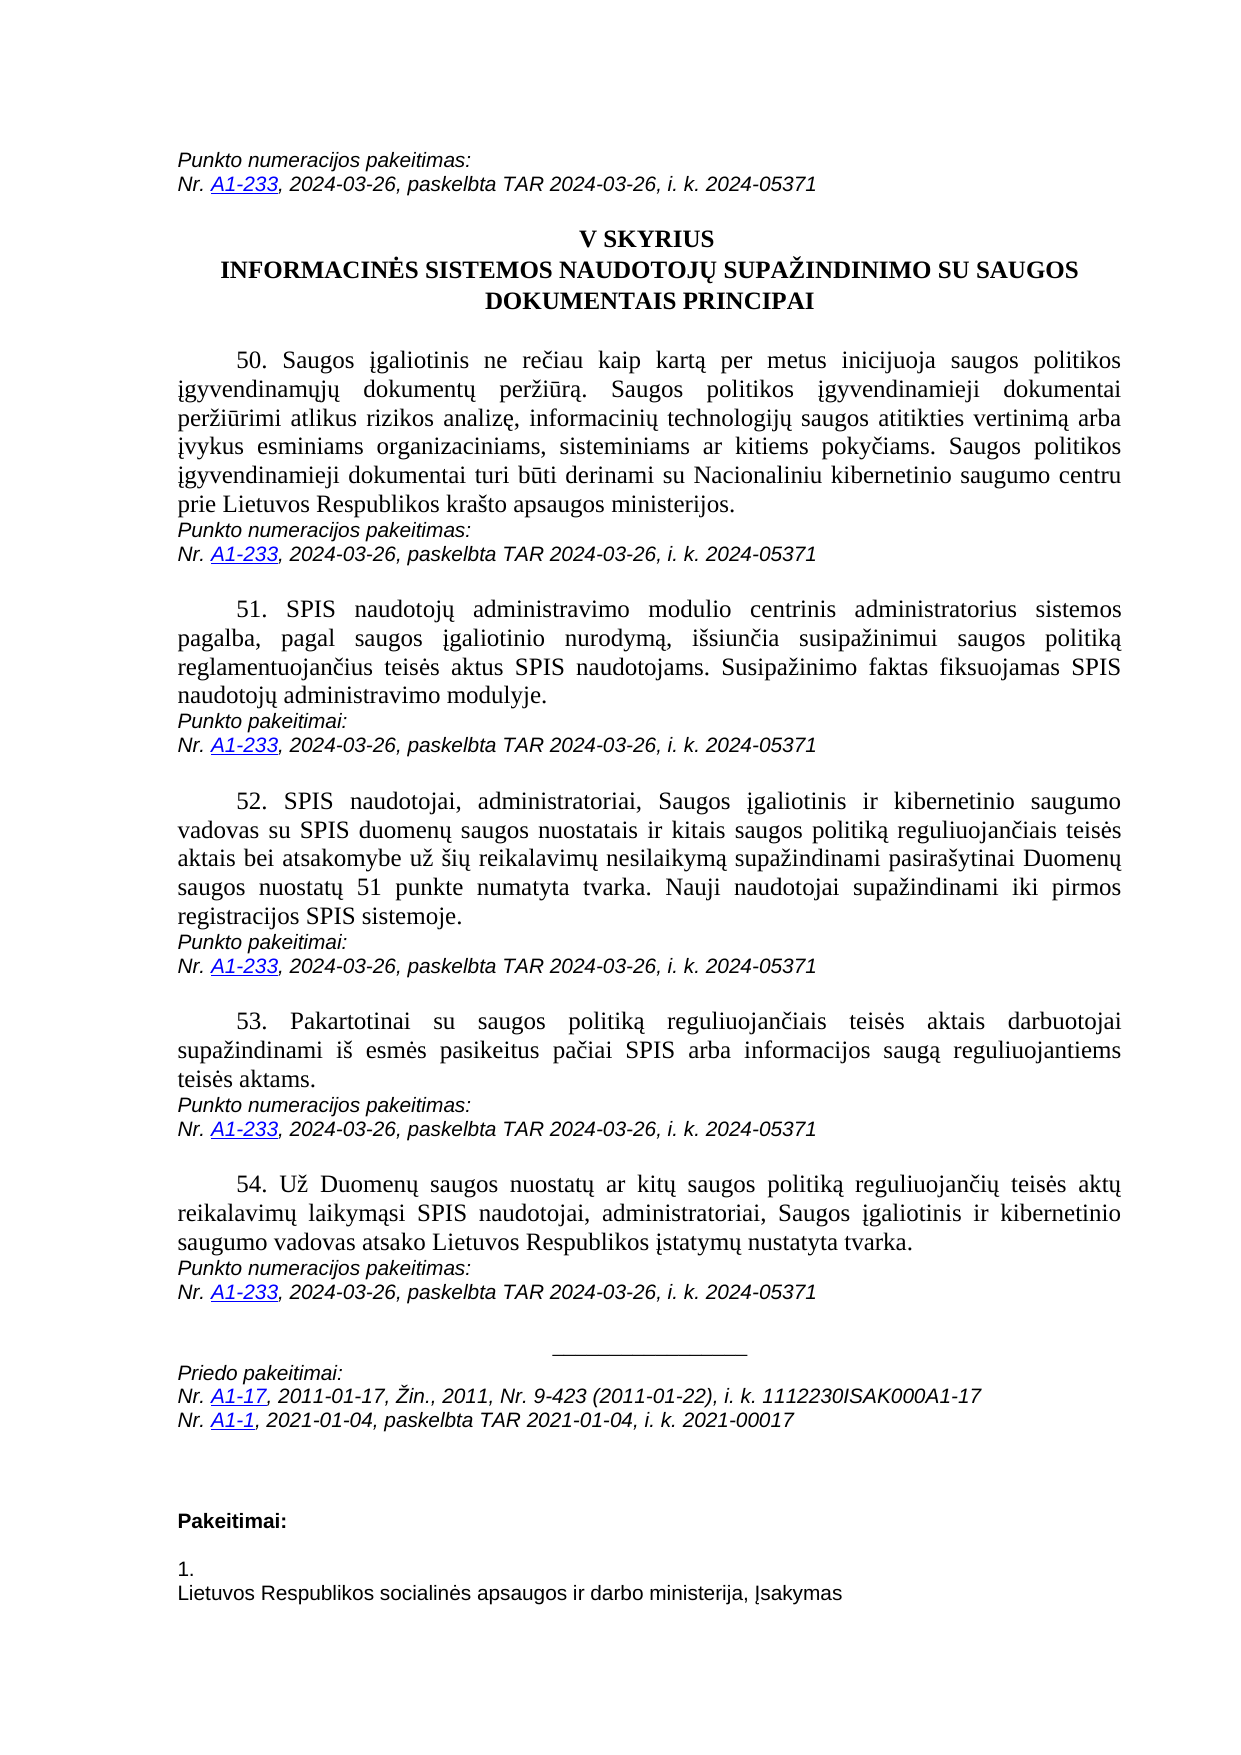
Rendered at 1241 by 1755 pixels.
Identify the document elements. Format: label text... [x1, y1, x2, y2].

text Pakeitimai: [177, 1509, 1122, 1533]
text Punkto pakeitimai: [177, 930, 1122, 954]
text Nr. A1-233, 2024-03-26, paskelbta TAR 2024-03-26, i. k. 2024-05371 [177, 1117, 1122, 1141]
text 53. Pakartotinai su saugos politiką reguliuojančiais teisės aktais darbuotojai supažindinami iš esmės pasikeitus pačiai SPIS arba informacijos saugą reguliuojantiems teisės aktams. [177, 1006, 1122, 1093]
text 52. SPIS naudotojai, administratoriai, Saugos įgaliotinis ir kibernetinio saugumo vadovas su SPIS duomenų saugos nuostatais ir kitais saugos politiką reguliuojančiais teisės aktais bei atsakomybe už šių reikalavimų nesilaikymą supažindinami pasirašytinai Duomenų saugos nuostatų 51 punkte numatyta tvarka. Nauji naudotojai supažindinami iki pirmos registracijos SPIS sistemoje. [177, 786, 1122, 930]
text Nr. A1-233, 2024-03-26, paskelbta TAR 2024-03-26, i. k. 2024-05371 [177, 954, 1122, 978]
text 54. Už Duomenų saugos nuostatų ar kitų saugos politiką reguliuojančių teisės aktų reikalavimų laikymąsi SPIS naudotojai, administratoriai, Saugos įgaliotinis ir kibernetinio saugumo vadovas atsako Lietuvos Respublikos įstatymų nustatyta tvarka. [177, 1169, 1122, 1256]
text Punkto numeracijos pakeitimas: [177, 518, 1122, 542]
text 50. Saugos įgaliotinis ne rečiau kaip kartą per metus inicijuoja saugos politikos įgyvendinamųjų dokumentų peržiūrą. Saugos politikos įgyvendinamieji dokumentai peržiūrimi atlikus rizikos analizę, informacinių technologijų saugos atitikties vertinimą arba įvykus esminiams organizaciniams, sisteminiams ar kitiems pokyčiams. Saugos politikos įgyvendinamieji dokumentai turi būti derinami su Nacionaliniu kibernetinio saugumo centru prie Lietuvos Respublikos krašto apsaugos ministerijos. [177, 345, 1122, 518]
text 1. [177, 1557, 1122, 1581]
text Punkto numeracijos pakeitimas: [177, 148, 1122, 172]
text Nr. A1-1, 2021-01-04, paskelbta TAR 2021-01-04, i. k. 2021-00017 [177, 1408, 1122, 1432]
text 51. SPIS naudotojų administravimo modulio centrinis administratorius sistemos pagalba, pagal saugos įgaliotinio nurodymą, išsiunčia susipažinimui saugos politiką reglamentuojančius teisės aktus SPIS naudotojams. Susipažinimo faktas fiksuojamas SPIS naudotojų administravimo modulyje. [177, 594, 1122, 709]
text INFORMACINĖS SISTEMOS NAUDOTOJŲ SUPAŽINDINIMO SU SAUGOS DOKUMENTAIS PRINCIPAI [177, 255, 1122, 314]
text Nr. A1-233, 2024-03-26, paskelbta TAR 2024-03-26, i. k. 2024-05371 [177, 733, 1122, 757]
text Nr. A1-233, 2024-03-26, paskelbta TAR 2024-03-26, i. k. 2024-05371 [177, 1279, 1122, 1303]
text Priedo pakeitimai: [177, 1360, 1122, 1384]
text _________________ [177, 1332, 1122, 1359]
text Nr. A1-17, 2011-01-17, Žin., 2011, Nr. 9-423 (2011-01-22), i. k. 1112230ISAK000A1-17 [177, 1384, 1122, 1408]
text Nr. A1-233, 2024-03-26, paskelbta TAR 2024-03-26, i. k. 2024-05371 [177, 542, 1122, 566]
text Punkto numeracijos pakeitimas: [177, 1256, 1122, 1279]
text V SKYRIUS [177, 224, 1122, 253]
text Punkto numeracijos pakeitimas: [177, 1093, 1122, 1117]
text Punkto pakeitimai: [177, 709, 1122, 733]
text Nr. A1-233, 2024-03-26, paskelbta TAR 2024-03-26, i. k. 2024-05371 [177, 172, 1122, 196]
text Lietuvos Respublikos socialinės apsaugos ir darbo ministerija, Įsakymas [177, 1581, 1122, 1605]
